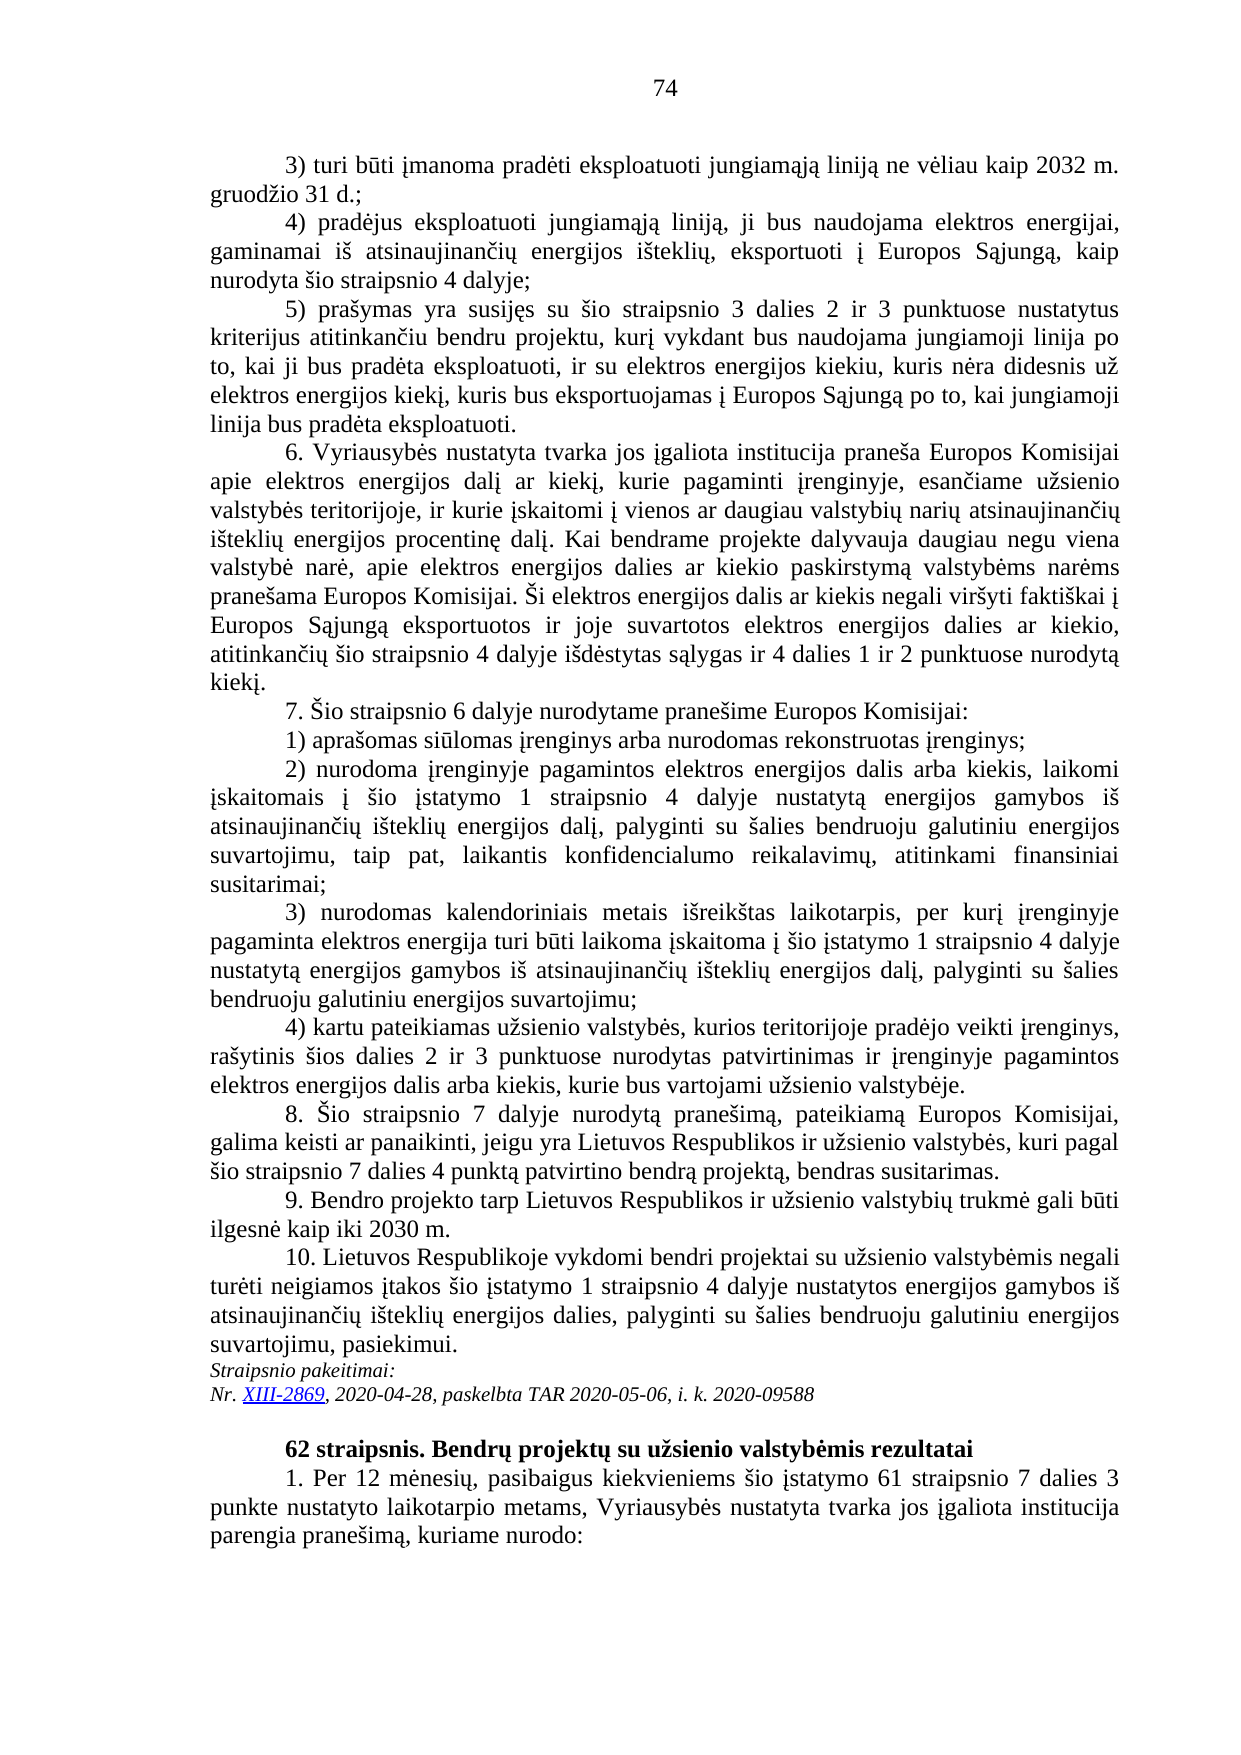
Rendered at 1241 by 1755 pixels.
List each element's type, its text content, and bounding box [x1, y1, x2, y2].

text 1) aprašomas siūlomas įrenginys arba nurodomas rekonstruotas įrenginys; [210, 725, 1120, 754]
text 6. Vyriausybės nustatyta tvarka jos įgaliota institucija praneša Europos Komisijai apie elektros energijos dalį ar kiekį, kurie pagaminti įrenginyje, esančiame užsienio valstybės teritorijoje, ir kurie įskaitomi į vienos ar daugiau valstybių narių atsinaujinančių išteklių energijos procentinę dalį. Kai bendrame projekte dalyvauja daugiau negu viena valstybė narė, apie elektros energijos dalies ar kiekio paskirstymą valstybėms narėms pranešama Europos Komisijai. Ši elektros energijos dalis ar kiekis negali viršyti faktiškai į Europos Sąjungą eksportuotos ir joje suvartotos elektros energijos dalies ar kiekio, atitinkančių šio straipsnio 4 dalyje išdėstytas sąlygas ir 4 dalies 1 ir 2 punktuose nurodytą kiekį. [210, 437, 1120, 696]
text 2) nurodoma įrenginyje pagamintos elektros energijos dalis arba kiekis, laikomi įskaitomais į šio įstatymo 1 straipsnio 4 dalyje nustatytą energijos gamybos iš atsinaujinančių išteklių energijos dalį, palyginti su šalies bendruoju galutiniu energijos suvartojimu, taip pat, laikantis konfidencialumo reikalavimų, atitinkami finansiniai susitarimai; [210, 754, 1120, 897]
text 3) nurodomas kalendoriniais metais išreikštas laikotarpis, per kurį įrenginyje pagaminta elektros energija turi būti laikoma įskaitoma į šio įstatymo 1 straipsnio 4 dalyje nustatytą energijos gamybos iš atsinaujinančių išteklių energijos dalį, palyginti su šalies bendruoju galutiniu energijos suvartojimu; [210, 897, 1120, 1012]
text 3) turi būti įmanoma pradėti eksploatuoti jungiamąją liniją ne vėliau kaip 2032 m. gruodžio 31 d.; [210, 150, 1120, 207]
text 10. Lietuvos Respublikoje vykdomi bendri projektai su užsienio valstybėmis negali turėti neigiamos įtakos šio įstatymo 1 straipsnio 4 dalyje nustatytos energijos gamybos iš atsinaujinančių išteklių energijos dalies, palyginti su šalies bendruoju galutiniu energijos suvartojimu, pasiekimui. [210, 1242, 1120, 1357]
text 62 straipsnis. Bendrų projektų su užsienio valstybėmis rezultatai [210, 1434, 1120, 1463]
text 1. Per 12 mėnesių, pasibaigus kiekvieniems šio įstatymo 61 straipsnio 7 dalies 3 punkte nustatyto laikotarpio metams, Vyriausybės nustatyta tvarka jos įgaliota institucija parengia pranešimą, kuriame nurodo: [210, 1463, 1120, 1549]
text 4) kartu pateikiamas užsienio valstybės, kurios teritorijoje pradėjo veikti įrenginys, rašytinis šios dalies 2 ir 3 punktuose nurodytas patvirtinimas ir įrenginyje pagamintos elektros energijos dalis arba kiekis, kurie bus vartojami užsienio valstybėje. [210, 1012, 1120, 1099]
text 4) pradėjus eksploatuoti jungiamąją liniją, ji bus naudojama elektros energijai, gaminamai iš atsinaujinančių energijos išteklių, eksportuoti į Europos Sąjungą, kaip nurodyta šio straipsnio 4 dalyje; [210, 207, 1120, 294]
text 5) prašymas yra susijęs su šio straipsnio 3 dalies 2 ir 3 punktuose nustatytus kriterijus atitinkančiu bendru projektu, kurį vykdant bus naudojama jungiamoji linija po to, kai ji bus pradėta eksploatuoti, ir su elektros energijos kiekiu, kuris nėra didesnis už elektros energijos kiekį, kuris bus eksportuojamas į Europos Sąjungą po to, kai jungiamoji linija bus pradėta eksploatuoti. [210, 294, 1120, 437]
text 9. Bendro projekto tarp Lietuvos Respublikos ir užsienio valstybių trukmė gali būti ilgesnė kaip iki 2030 m. [210, 1185, 1120, 1242]
text 8. Šio straipsnio 7 dalyje nurodytą pranešimą, pateikiamą Europos Komisijai, galima keisti ar panaikinti, jeigu yra Lietuvos Respublikos ir užsienio valstybės, kuri pagal šio straipsnio 7 dalies 4 punktą patvirtino bendrą projektą, bendras susitarimas. [210, 1099, 1120, 1185]
text Straipsnio pakeitimai: [210, 1357, 1120, 1382]
text 7. Šio straipsnio 6 dalyje nurodytame pranešime Europos Komisijai: [210, 696, 1120, 725]
text Nr. XIII-2869, 2020-04-28, paskelbta TAR 2020-05-06, i. k. 2020-09588 [210, 1382, 1120, 1406]
